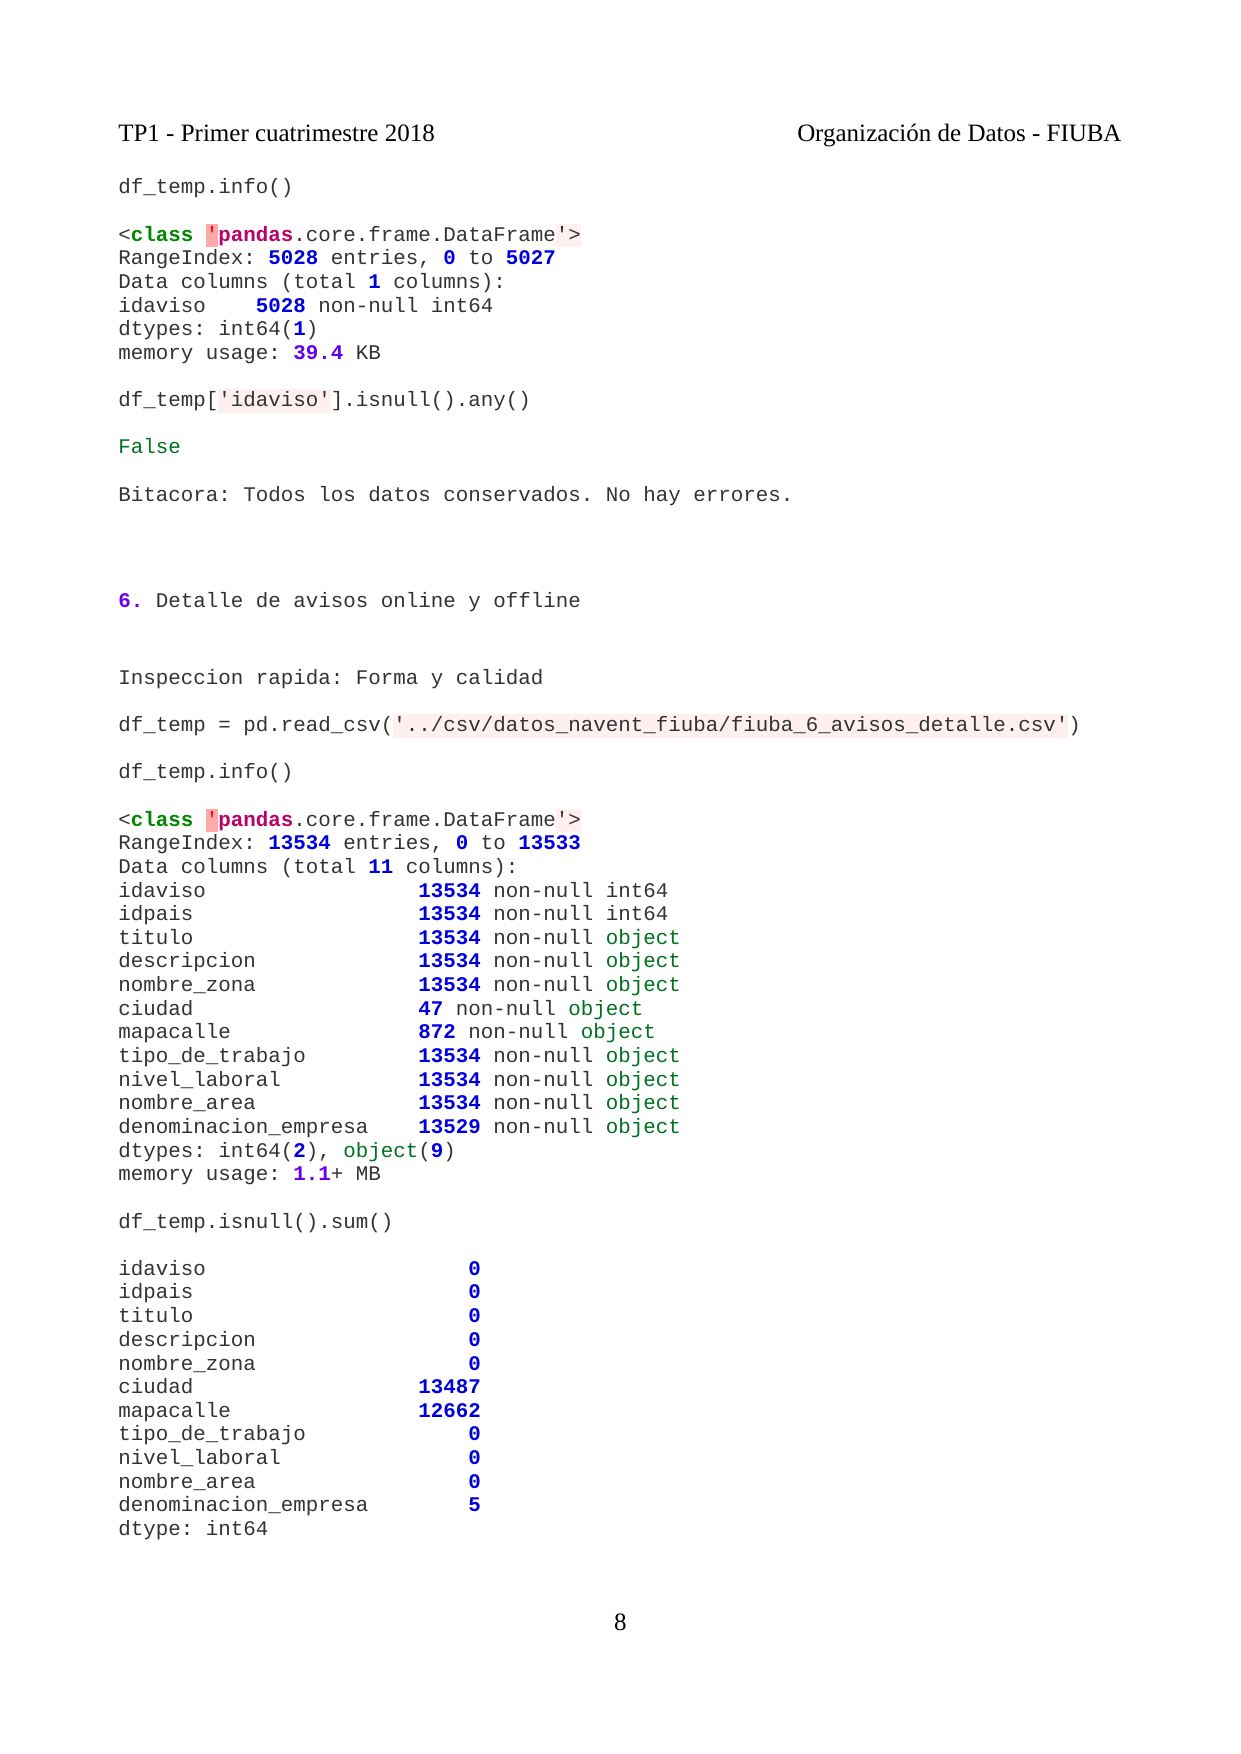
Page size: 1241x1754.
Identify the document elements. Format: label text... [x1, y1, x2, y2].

text df_temp['idaviso'].isnull().any() [118, 389, 1122, 413]
text memory usage: 39.4 KB [118, 342, 1122, 366]
text tipo_de_trabajo 13534 non-null object [118, 1045, 1122, 1069]
text df_temp = pd.read_csv('../csv/datos_navent_fiuba/fiuba_6_avisos_detalle.csv') [118, 714, 1122, 738]
text dtype: int64 [118, 1518, 1122, 1542]
text idaviso 0 [118, 1258, 1122, 1282]
text nombre_zona 0 [118, 1352, 1122, 1376]
text Data columns (total 11 columns): [118, 856, 1122, 879]
text Bitacora: Todos los datos conservados. No hay errores. [118, 484, 1122, 507]
text <class 'pandas.core.frame.DataFrame'> [118, 224, 1122, 247]
text nivel_laboral 0 [118, 1447, 1122, 1471]
text Data columns (total 1 columns): [118, 271, 1122, 294]
text mapacalle 12662 [118, 1400, 1122, 1423]
text df_temp.info() [118, 761, 1122, 785]
text idpais 0 [118, 1282, 1122, 1305]
text titulo 0 [118, 1305, 1122, 1329]
text mapacalle 872 non-null object [118, 1021, 1122, 1045]
text idaviso 5028 non-null int64 [118, 294, 1122, 318]
text False [118, 436, 1122, 460]
text descripcion 13534 non-null object [118, 951, 1122, 974]
text RangeIndex: 13534 entries, 0 to 13533 [118, 832, 1122, 856]
text df_temp.isnull().sum() [118, 1211, 1122, 1234]
text nivel_laboral 13534 non-null object [118, 1069, 1122, 1092]
text nombre_area 13534 non-null object [118, 1092, 1122, 1116]
text titulo 13534 non-null object [118, 927, 1122, 951]
text descripcion 0 [118, 1329, 1122, 1352]
text ciudad 13487 [118, 1376, 1122, 1400]
text idaviso 13534 non-null int64 [118, 879, 1122, 903]
text idpais 13534 non-null int64 [118, 903, 1122, 927]
text nombre_area 0 [118, 1471, 1122, 1494]
text 6. Detalle de avisos online y offline [118, 590, 1122, 614]
text ciudad 47 non-null object [118, 998, 1122, 1021]
text tipo_de_trabajo 0 [118, 1423, 1122, 1447]
text denominacion_empresa 13529 non-null object [118, 1116, 1122, 1140]
text dtypes: int64(1) [118, 318, 1122, 342]
text <class 'pandas.core.frame.DataFrame'> [118, 809, 1122, 832]
text df_temp.info() [118, 176, 1122, 200]
text RangeIndex: 5028 entries, 0 to 5027 [118, 247, 1122, 271]
text Inspeccion rapida: Forma y calidad [118, 667, 1122, 690]
text dtypes: int64(2), object(9) [118, 1140, 1122, 1163]
text denominacion_empresa 5 [118, 1494, 1122, 1518]
text memory usage: 1.1+ MB [118, 1163, 1122, 1187]
text nombre_zona 13534 non-null object [118, 974, 1122, 998]
